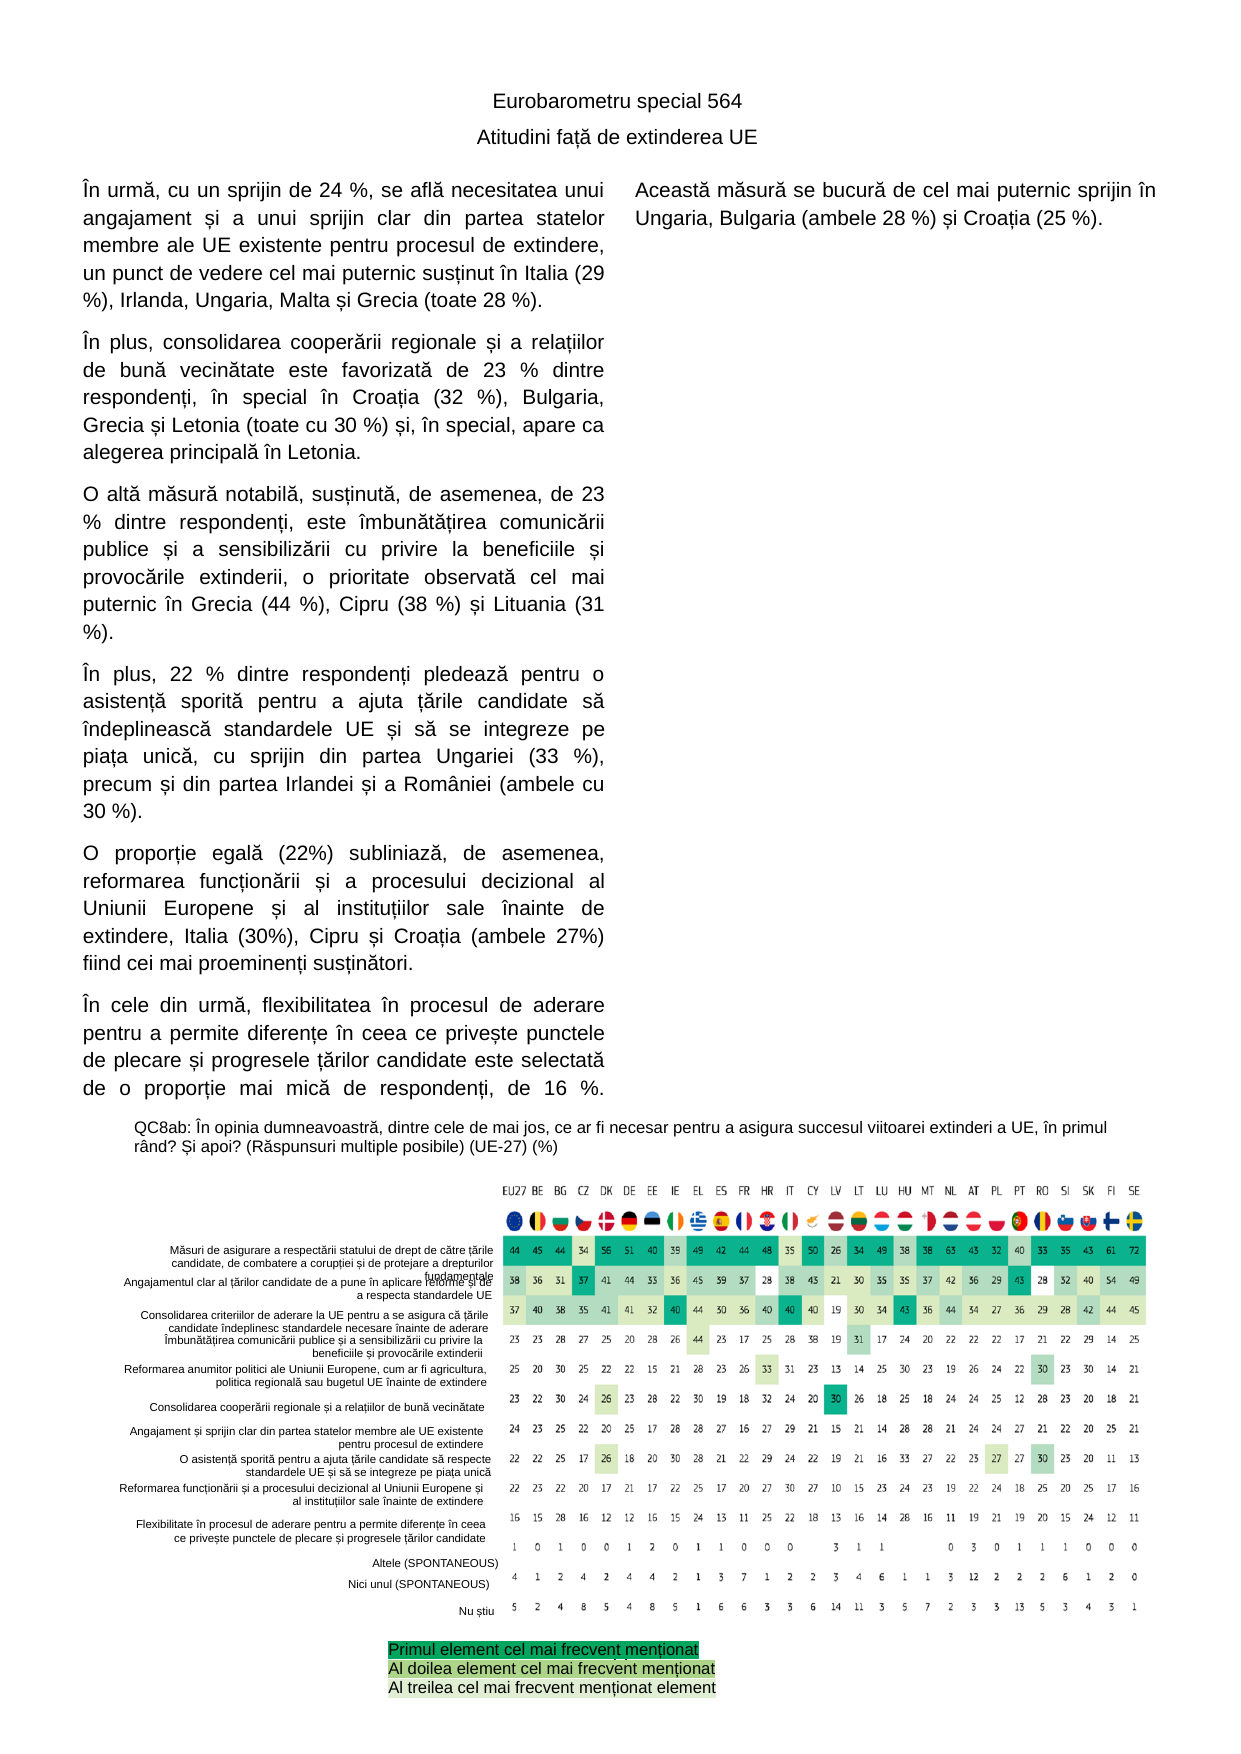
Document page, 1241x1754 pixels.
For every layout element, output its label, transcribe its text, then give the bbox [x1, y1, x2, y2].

text Această măsură se bucură de cel mai puternic sprijin în Ungaria, Bulgaria (ambele 28 %) și Croația (25 %). [635, 178, 1157, 229]
picture [496, 1176, 1153, 1626]
text În plus, 22 % dintre respondenți pledează pentru o asistență sporită pentru a ajuta țările candidate să îndeplinească standardele UE și să se integreze pe piața unică, cu sprijin din partea Ungariei (33 %), precum și din partea Irlandei și a României (ambele cu 30 %). [83, 662, 605, 823]
text În plus, consolidarea cooperării regionale și a relațiilor de bună vecinătate este favorizată de 23 % dintre respondenți, în special în Croația (32 %), Bulgaria, Grecia și Letonia (toate cu 30 %) și, în special, apare ca alegerea principală în Letonia. [83, 330, 605, 464]
text În urmă, cu un sprijin de 24 %, se află necesitatea unui angajament și a unui sprijin clar din partea statelor membre ale UE existente pentru procesul de extindere, un punct de vedere cel mai puternic susținut în Italia (29 %), Irlanda, Ungaria, Malta și Grecia (toate 28 %). [83, 178, 605, 312]
text O altă măsură notabilă, susținută, de asemenea, de 23 % dintre respondenți, este îmbunătățirea comunicării publice și a sensibilizării cu privire la beneficiile și provocările extinderii, o prioritate observată cel mai puternic în Grecia (44 %), Cipru (38 %) și Lituania (31 %). [83, 482, 605, 643]
text O proporție egală (22%) subliniază, de asemenea, reformarea funcționării și a procesului decizional al Uniunii Europene și al instituțiilor sale înainte de extindere, Italia (30%), Cipru și Croația (ambele 27%) fiind cei mai proeminenți susținători. [83, 841, 605, 975]
text În cele din urmă, flexibilitatea în procesul de aderare pentru a permite diferențe în ceea ce privește punctele de plecare și progresele țărilor candidate este selectată de o proporție mai mică de respondenți, de 16 %. [83, 993, 605, 1100]
